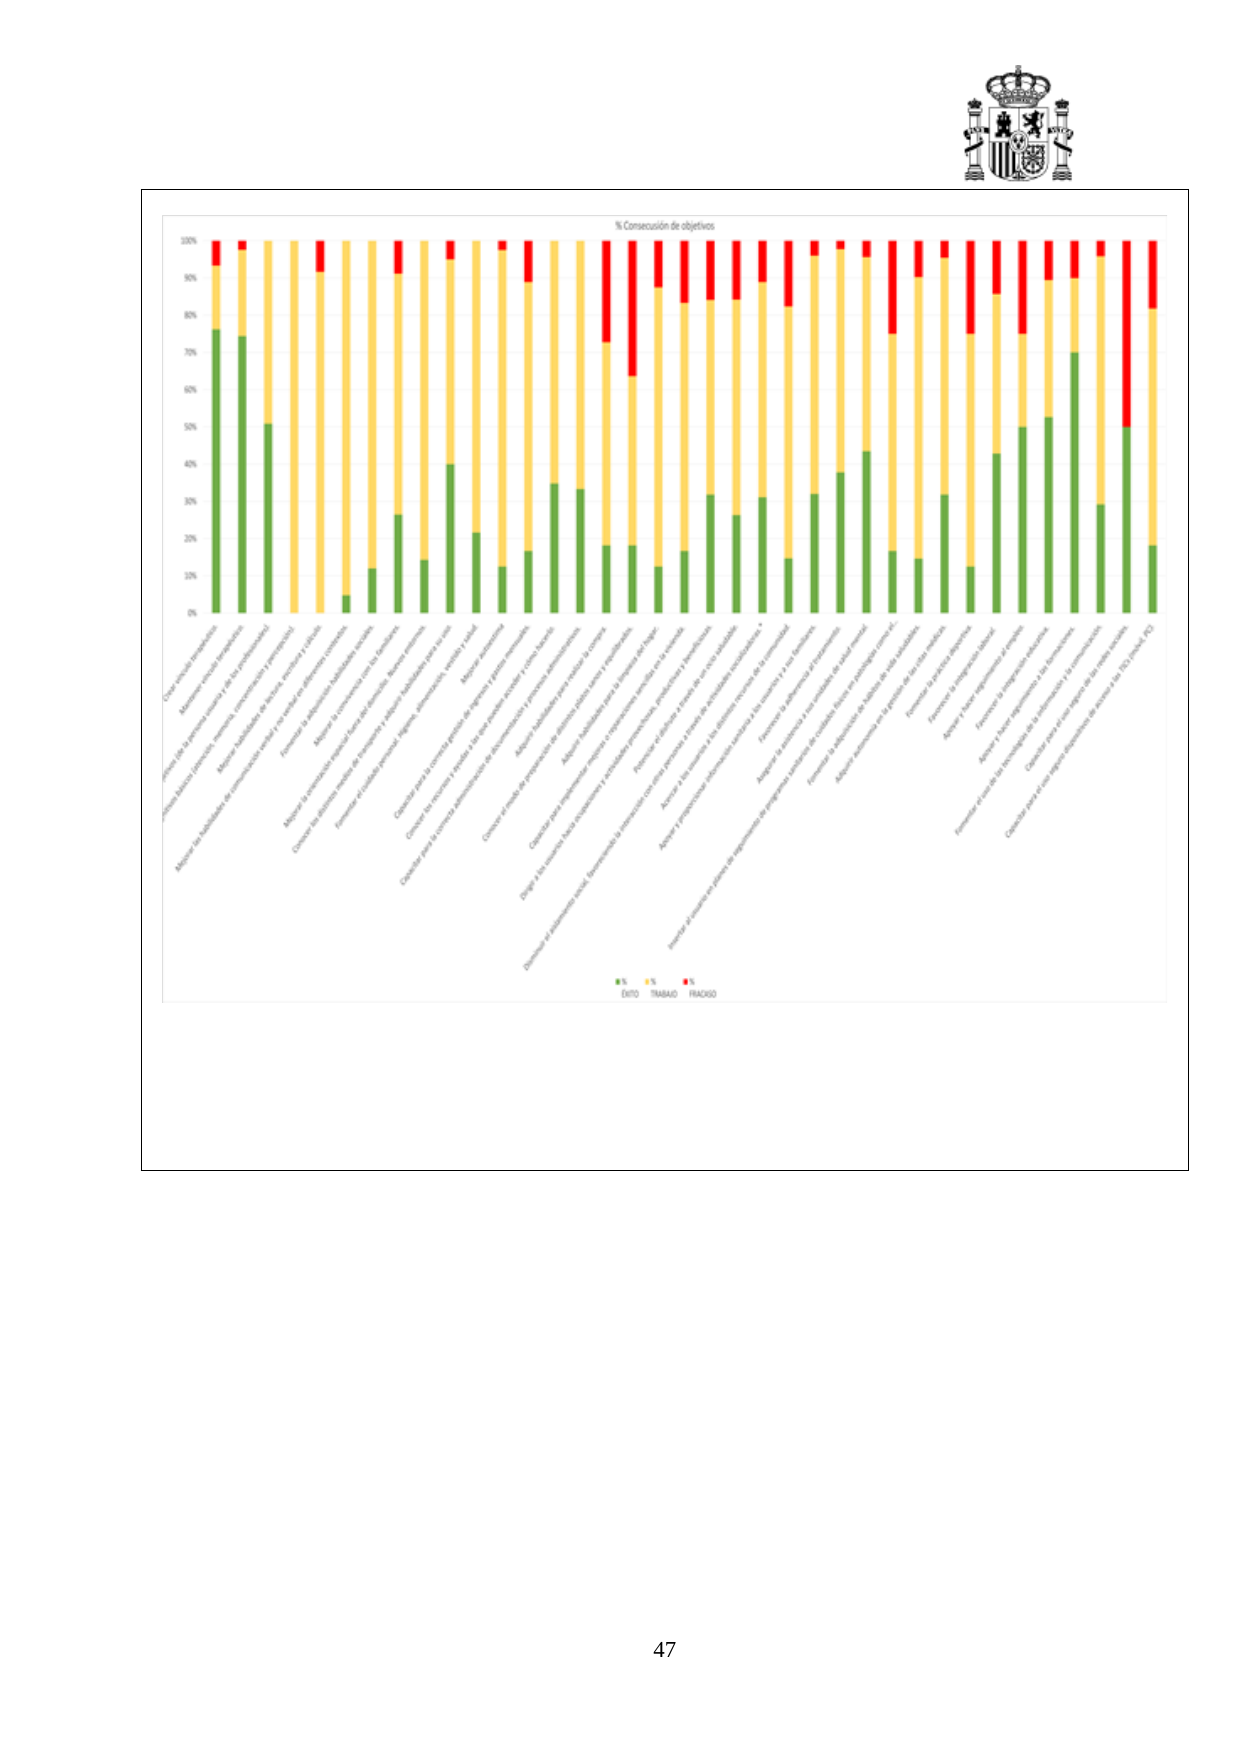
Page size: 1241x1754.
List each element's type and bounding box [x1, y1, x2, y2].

table_cell [142, 190, 1188, 1169]
picture [161, 215, 1168, 1003]
